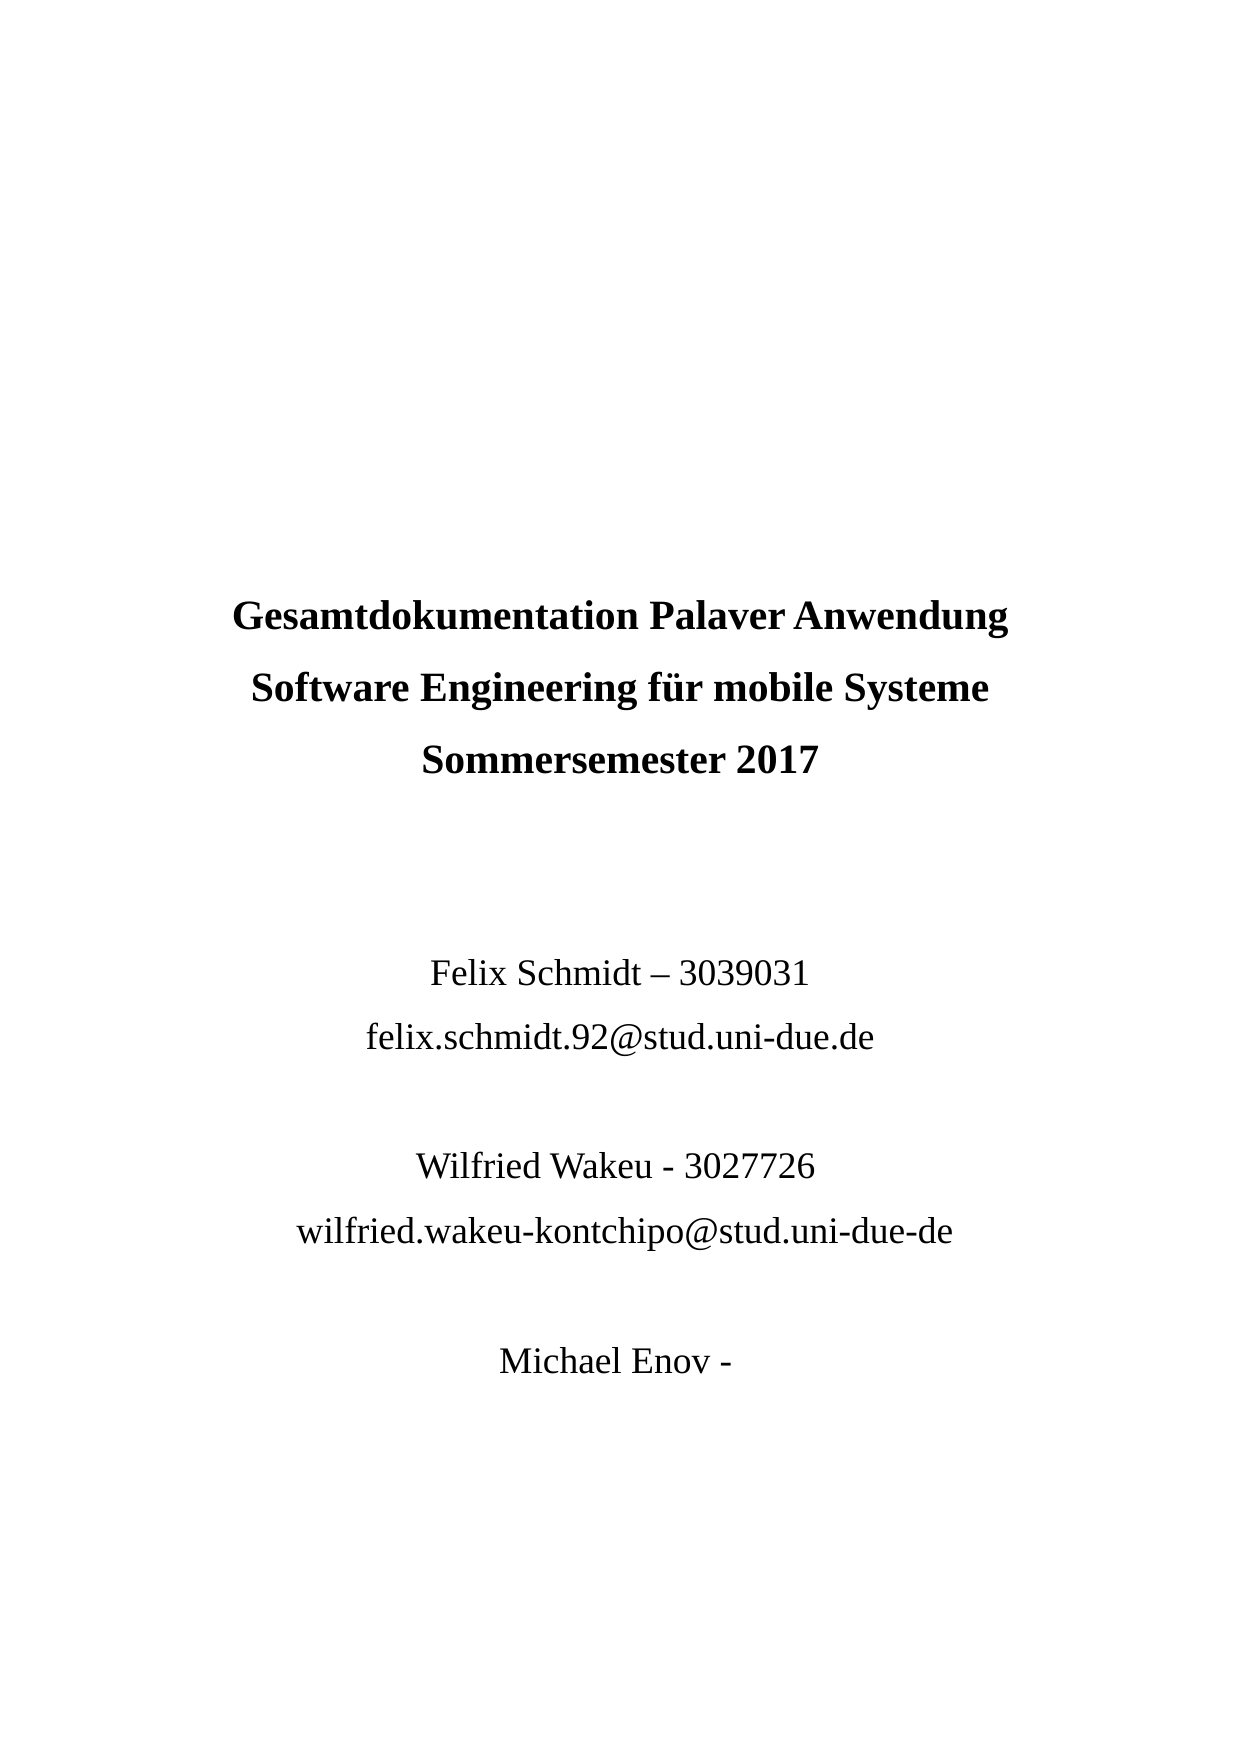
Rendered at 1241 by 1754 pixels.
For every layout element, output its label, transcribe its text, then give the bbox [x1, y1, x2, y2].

text Software Engineering für mobile Systeme [118, 662, 1122, 710]
text wilfried.wakeu-kontchipo@stud.uni-due-de [118, 1209, 1122, 1252]
text Michael Enov - [118, 1338, 1122, 1381]
text Wilfried Wakeu - 3027726 [118, 1144, 1122, 1187]
text Sommersemester 2017 [118, 734, 1122, 782]
text Gesamtdokumentation Palaver Anwendung [118, 591, 1122, 638]
text felix.schmidt.92@stud.uni-due.de [118, 1014, 1122, 1058]
text Felix Schmidt – 3039031 [118, 950, 1122, 993]
